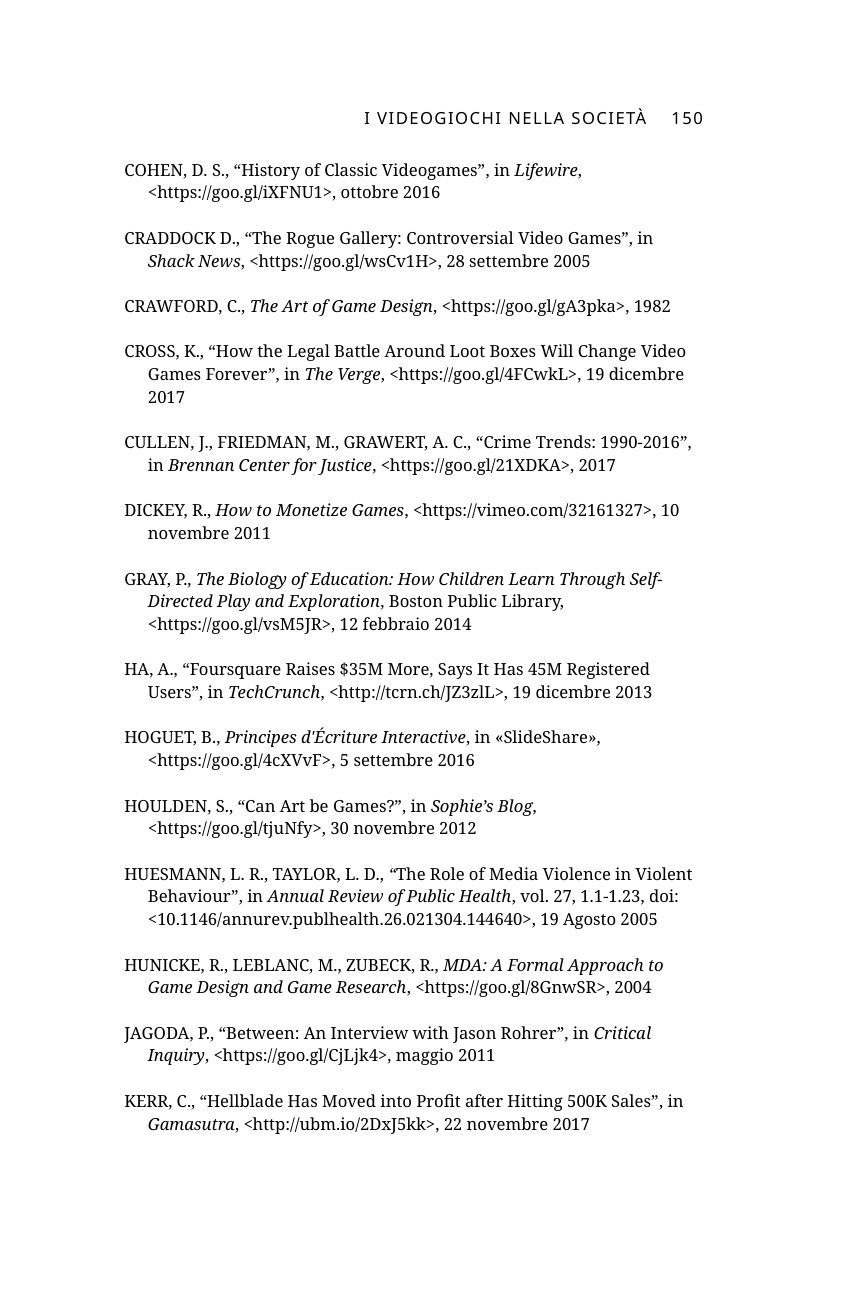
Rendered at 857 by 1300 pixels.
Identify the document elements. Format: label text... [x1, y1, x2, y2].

text KERR, C., “Hellblade Has Moved into Profit after Hitting 500K Sales”, in Gamasutra, <http://ubm.io/2DxJ5kk>, 22 novembre 2017 [124, 1089, 703, 1135]
text HUESMANN, L. R., TAYLOR, L. D., “The Role of Media Violence in Violent Behaviour”, in Annual Review of Public Health, vol. 27, 1.1-1.23, doi: <10.1146/annurev.publhealth.26.021304.144640>, 19 Agosto 2005 [124, 862, 703, 931]
text COHEN, D. S., “History of Classic Videogames”, in Lifewire, <https://goo.gl/iXFNU1>, ottobre 2016 [124, 158, 703, 204]
text HOULDEN, S., “Can Art be Games?”, in Sophie’s Blog, <https://goo.gl/tjuNfy>, 30 novembre 2012 [124, 794, 703, 840]
text DICKEY, R., How to Monetize Games, <https://vimeo.com/32161327>, 10 novembre 2011 [124, 499, 703, 544]
text CROSS, K., “How the Legal Battle Around Loot Boxes Will Change Video Games Forever”, in The Verge, <https://goo.gl/4FCwkL>, 19 dicembre 2017 [124, 340, 703, 408]
text JAGODA, P., “Between: An Interview with Jason Rohrer”, in Critical Inquiry, <https://goo.gl/CjLjk4>, maggio 2011 [124, 1021, 703, 1067]
text CULLEN, J., FRIEDMAN, M., GRAWERT, A. C., “Crime Trends: 1990-2016”, in Brennan Center for Justice, <https://goo.gl/21XDKA>, 2017 [124, 431, 703, 476]
text GRAY, P., The Biology of Education: How Children Learn Through Self-Directed Play and Exploration, Boston Public Library, <https://goo.gl/vsM5JR>, 12 febbraio 2014 [124, 567, 703, 635]
text HUNICKE, R., LEBLANC, M., ZUBECK, R., MDA: A Formal Approach to Game Design and Game Research, <https://goo.gl/8GnwSR>, 2004 [124, 953, 703, 999]
text CRAWFORD, C., The Art of Game Design, <https://goo.gl/gA3pka>, 1982 [124, 295, 703, 317]
text CRADDOCK D., “The Rogue Gallery: Controversial Video Games”, in Shack News, <https://goo.gl/wsCv1H>, 28 settembre 2005 [124, 227, 703, 272]
text HOGUET, B., Principes d'Écriture Interactive, in «SlideShare», <https://goo.gl/4cXVvF>, 5 settembre 2016 [124, 726, 703, 772]
text HA, A., “Foursquare Raises $35M More, Says It Has 45M Registered Users”, in TechCrunch, <http://tcrn.ch/JZ3zlL>, 19 dicembre 2013 [124, 658, 703, 703]
